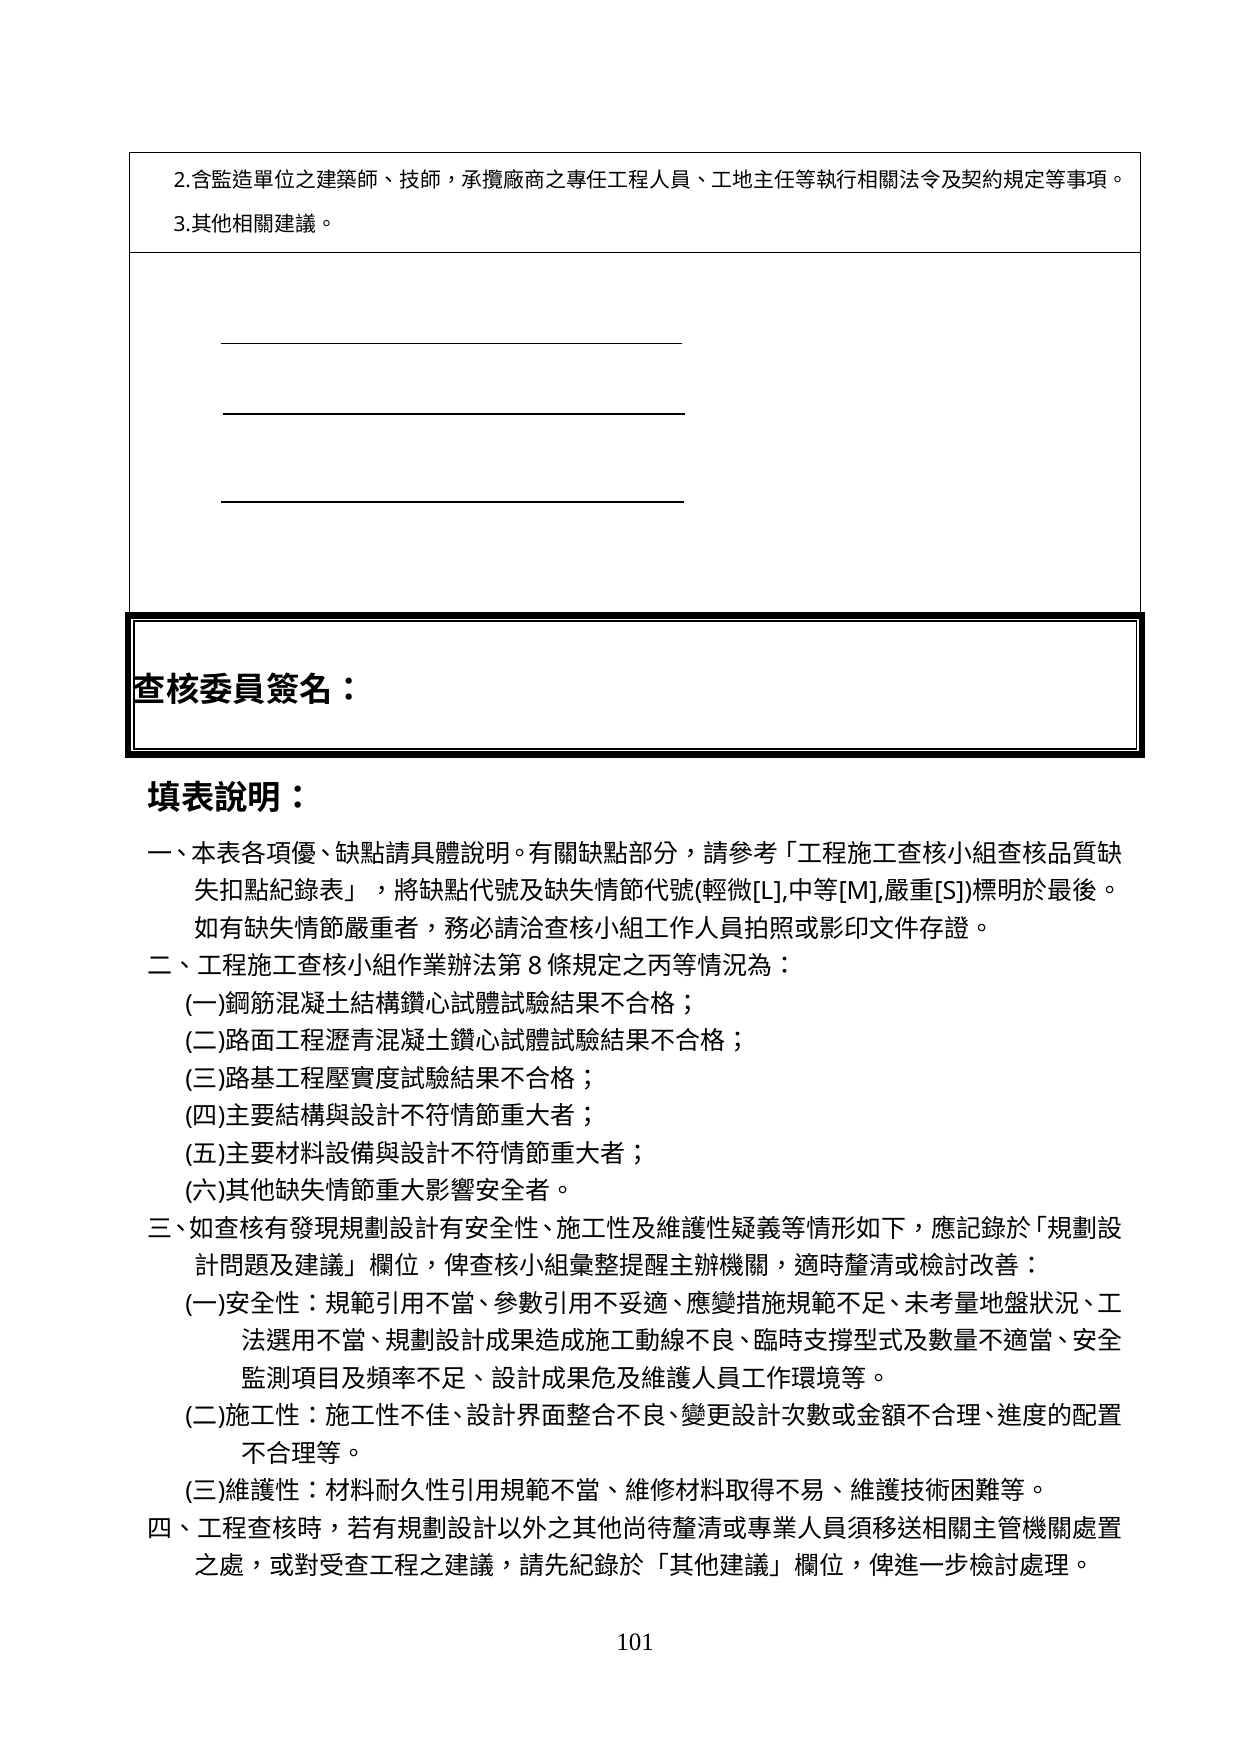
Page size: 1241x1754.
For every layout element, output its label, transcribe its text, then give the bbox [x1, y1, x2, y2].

text 四、工程查核時，若有規劃設計以外之其他尚待釐清或專業人員須移送相關主管機關處置之處，或對受查工程之建議，請先紀錄於「其他建議」欄位，俾進一步檢討處理。 [148, 1508, 1122, 1583]
text (二)施工性：施工性不佳、設計界面整合不良、變更設計次數或金額不合理、進度的配置不合理等。 [185, 1395, 1122, 1470]
text 三、如查核有發現規劃設計有安全性、施工性及維護性疑義等情形如下，應記錄於「規劃設計問題及建議」欄位，俾查核小組彙整提醒主辦機關，適時釐清或檢討改善： [148, 1208, 1122, 1283]
text (三)維護性：材料耐久性引用規範不當、維修材料取得不易、維護技術困難等。 [185, 1470, 1122, 1508]
text (一)安全性：規範引用不當、參數引用不妥適、應變措施規範不足、未考量地盤狀況、工法選用不當、規劃設計成果造成施工動線不良、臨時支撐型式及數量不適當、安全監測項目及頻率不足、設計成果危及維護人員工作環境等。 [185, 1283, 1122, 1395]
text (六)其他缺失情節重大影響安全者。 [185, 1170, 1122, 1208]
text (五)主要材料設備與設計不符情節重大者； [185, 1133, 1122, 1170]
text (一)鋼筋混凝土結構鑽心試體試驗結果不合格； [185, 983, 1122, 1020]
text (四)主要結構與設計不符情節重大者； [185, 1095, 1122, 1133]
text (三)路基工程壓實度試驗結果不合格； [185, 1058, 1122, 1095]
text 填表說明： [148, 758, 1122, 833]
text 二、工程施工查核小組作業辦法第8條規定之丙等情況為： [148, 945, 1122, 983]
table_cell 查核委員簽名： [135, 622, 1136, 748]
text (二)路面工程瀝青混凝土鑽心試體試驗結果不合格； [185, 1020, 1122, 1058]
table_cell 2.含監造單位之建築師、技師，承攬廠商之專任工程人員、工地主任等執行相關法令及契約規定等事項。 3.其他相關建議。 [130, 153, 1140, 252]
table_cell [130, 253, 1140, 612]
text 一、本表各項優、缺點請具體說明。有關缺點部分，請參考「工程施工查核小組查核品質缺失扣點紀錄表」，將缺點代號及缺失情節代號(輕微[L],中等[M],嚴重[S])標明於最後。如有缺失情節嚴重者，務必請洽查核小組工作人員拍照或影印文件存證。 [148, 833, 1122, 945]
